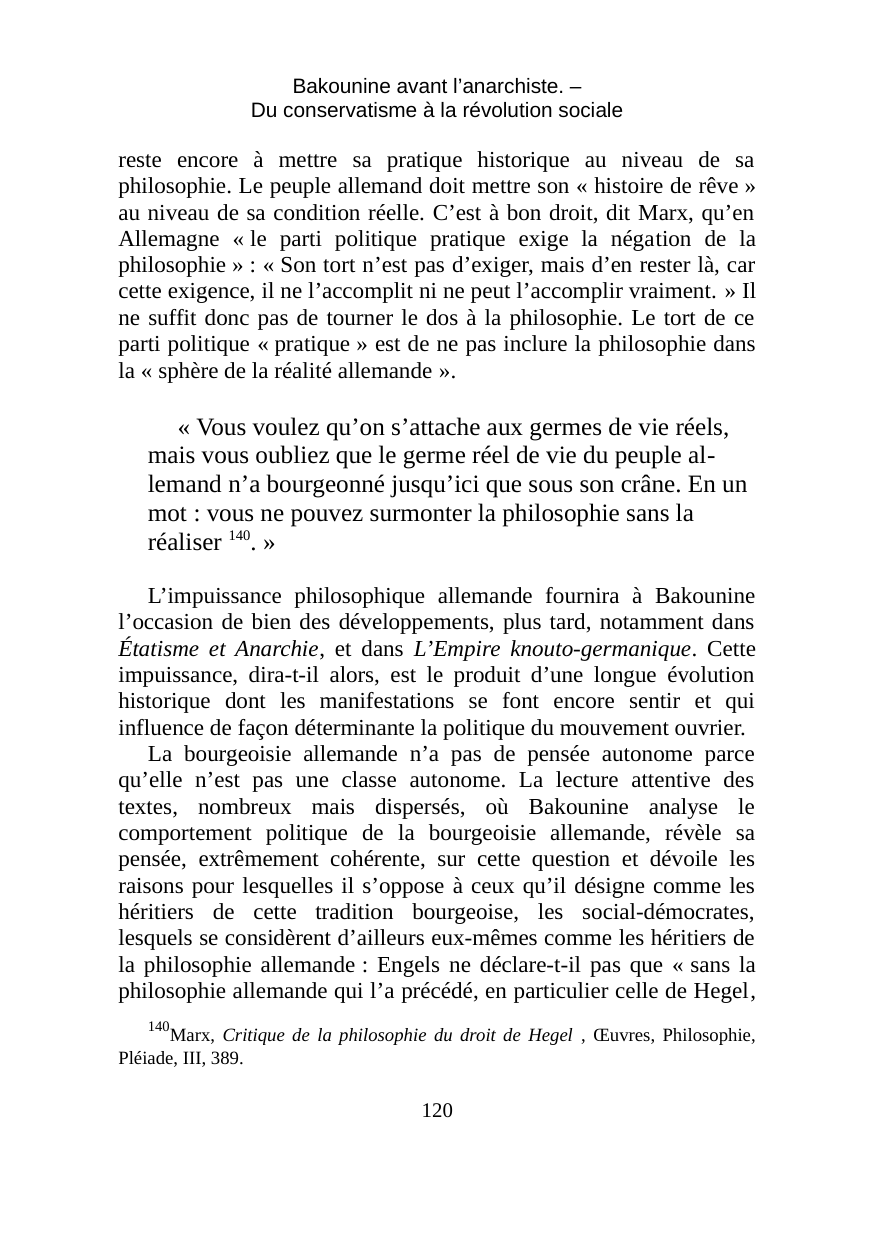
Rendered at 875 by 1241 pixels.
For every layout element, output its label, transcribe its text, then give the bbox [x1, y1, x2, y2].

text reste encore à mettre sa pratique historique au niveau de sa philosophie. Le peuple allemand doit mettre son « histoire de rêve » au ni­veau de sa condition réelle. C’est à bon droit, dit Marx, qu’en Allemagne « le parti politique pratique exige la néga­tion de la philosophie » : « Son tort n’est pas d’exiger, mais d’en rester là, car cette exigence, il ne l’accomplit ni ne peut l’accomplir vraiment. » Il ne suffit donc pas de tourner le dos à la philosophie. Le tort de ce parti poli­tique « pratique » est de ne pas inclure la philosophie dans la « sphère de la réalité allemande ». [118, 146, 756, 383]
text « Vous voulez qu’on s’attache aux germes de vie réels, mais vous oubliez que le germe réel de vie du peuple al­lemand n’a bourgeonné jusqu’ici que sous son crâne. En un mot : vous ne pouvez surmonter la philosophie sans la réaliser . » [148, 412, 756, 556]
text Marx, Critique de la philosophie du droit de Hegel , Œuvres, Philosophie, Pléiade, III, 389. [118, 1018, 756, 1068]
text La bourgeoisie allemande n’a pas de pensée autonome parce qu’elle n’est pas une classe autonome. La lecture attentive des textes, nombreux mais dispersés, où Bakounine analyse le comportement politique de la bourgeoisie allemande, révèle sa pensée, extrêmement cohérente, sur cette question et dévoile les raisons pour lesquelles il s’oppose à ceux qu’il désigne comme les héritiers de cette tradition bourgeoise, les social-démocrates, lesquels se considèrent d’ailleurs eux-mêmes comme les héritiers de la philosophie allemande : Engels ne déclare-t-il pas que « sans la philosophie allemande qui l’a précédé, en particulier celle de Hegel, [118, 740, 756, 1003]
text L’impuissance philosophique allemande fournira à Bakounine l’occasion de bien des développements, plus tard, notamment dans Étatisme et Anarchie, et dans L’Empire knouto-germanique. Cette impuissance, dira-t-il alors, est le produit d’une longue évolution historique dont les manifestations se font encore sentir et qui influence de façon déterminante la politique du mouvement ouvrier. [118, 582, 756, 740]
